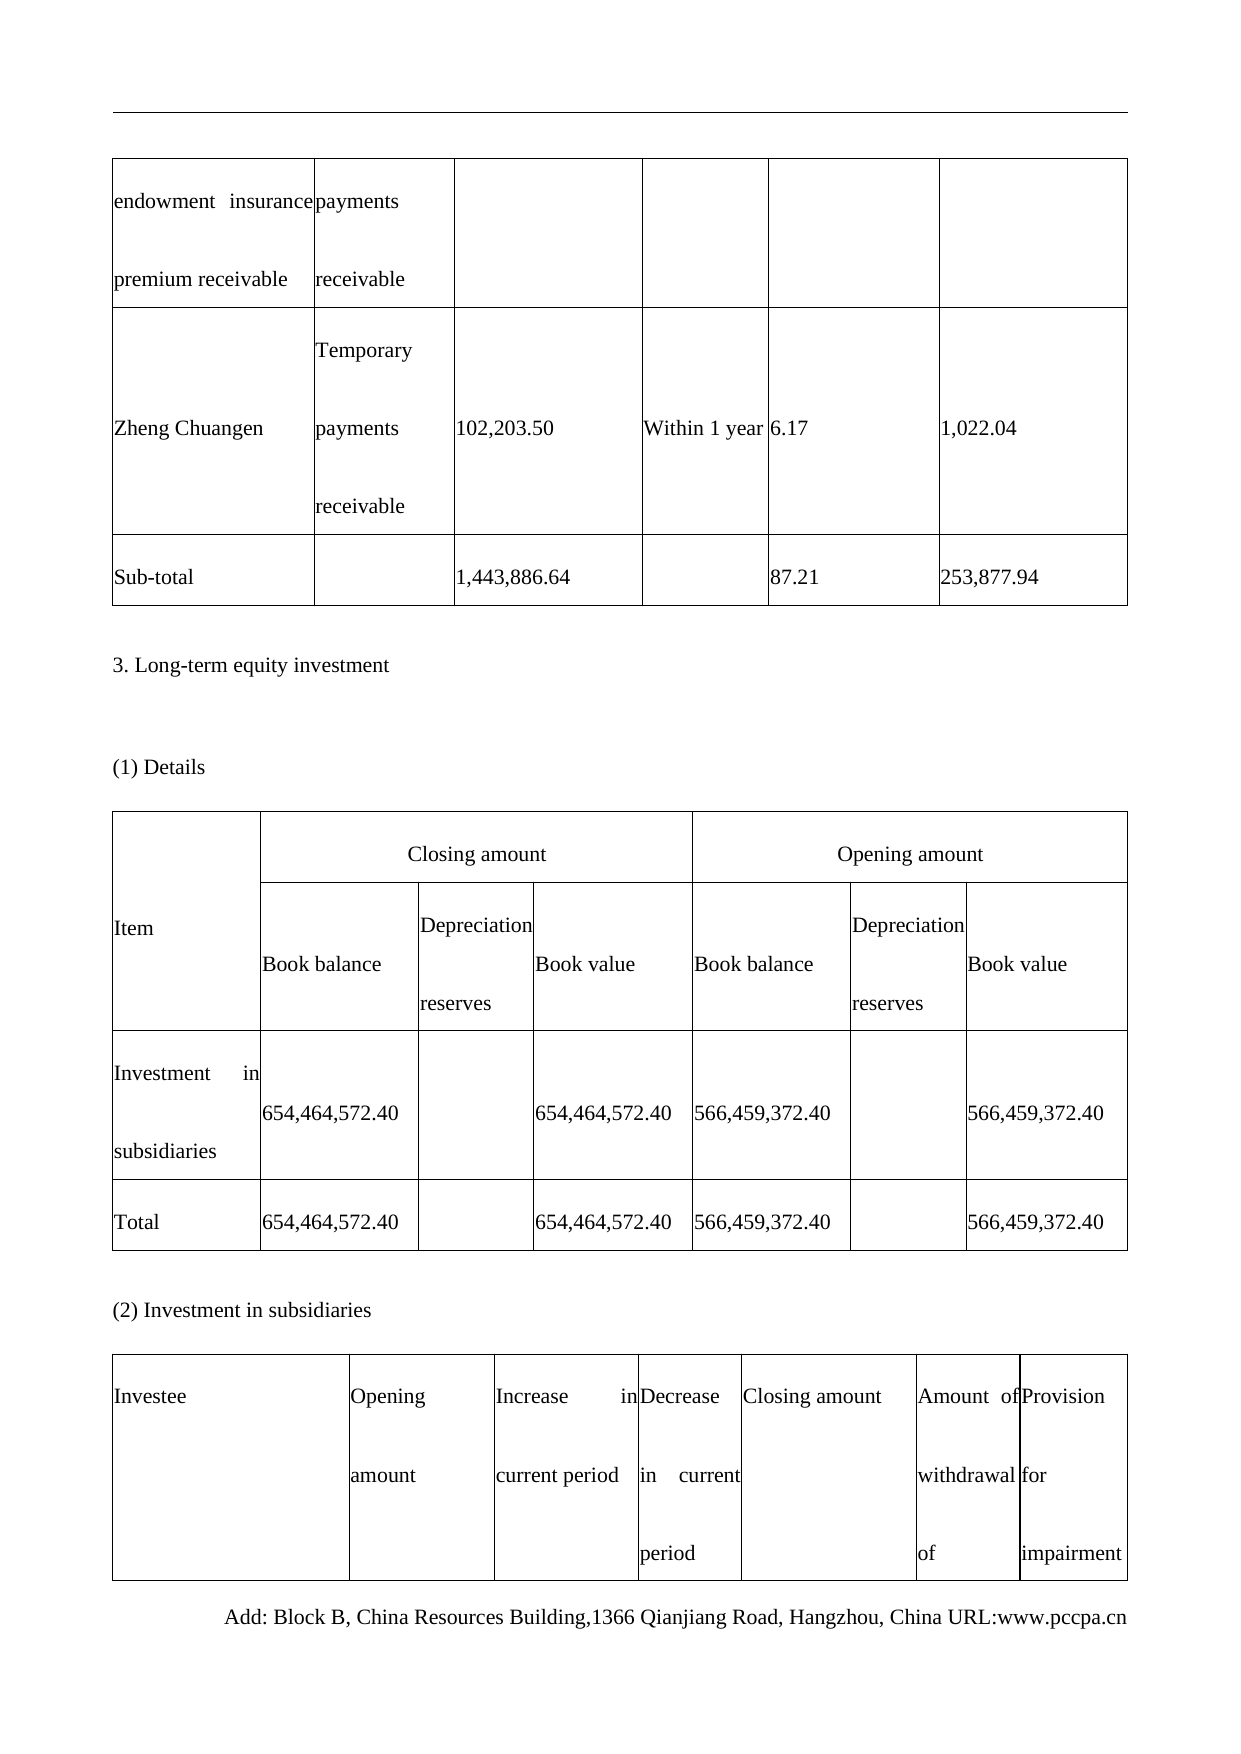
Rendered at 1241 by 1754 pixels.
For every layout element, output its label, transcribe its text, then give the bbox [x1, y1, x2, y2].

table_cell Book value [967, 883, 1127, 1030]
table_cell 566,459,372.40 [693, 1031, 850, 1179]
table_cell [643, 159, 768, 307]
table_cell 1,022.04 [940, 308, 1127, 534]
table_cell 87.21 [769, 535, 939, 604]
table_cell Total [113, 1180, 260, 1250]
table_header Opening amount [350, 1355, 494, 1580]
table_cell [455, 159, 642, 307]
table_cell 654,464,572.40 [261, 1031, 418, 1179]
table_header Investee [113, 1355, 349, 1580]
table_cell 654,464,572.40 [261, 1180, 418, 1250]
table_cell [851, 1180, 966, 1250]
table_cell Sub-total [113, 535, 314, 604]
table_header Closing amount [261, 812, 692, 882]
table_cell [419, 1031, 533, 1179]
table_cell Temporary payments receivable [315, 308, 454, 534]
table_cell Book balance [261, 883, 418, 1030]
table_cell 566,459,372.40 [967, 1031, 1127, 1179]
table_cell endowment insurance premium receivable [113, 159, 314, 307]
table_header Increase in current period [495, 1355, 638, 1580]
text (1) Details [112, 725, 1128, 788]
table_cell 654,464,572.40 [534, 1031, 692, 1179]
table_cell Zheng Chuangen [113, 308, 314, 534]
text 3. Long-term equity investment [112, 622, 1128, 685]
table_header Amount of withdrawal of [917, 1355, 1019, 1580]
table_cell 1,443,886.64 [455, 535, 642, 604]
table_header Opening amount [693, 812, 1127, 882]
table_cell 566,459,372.40 [693, 1180, 850, 1250]
table_header Decrease in current period [639, 1355, 741, 1580]
table_cell [643, 535, 768, 604]
table_cell Within 1 year [643, 308, 768, 534]
table_cell Depreciation reserves [851, 883, 966, 1030]
table_cell [315, 535, 454, 604]
table_cell [769, 159, 939, 307]
table_cell Investment in subsidiaries [113, 1031, 260, 1179]
table_cell Book balance [693, 883, 850, 1030]
table_cell 6.17 [769, 308, 939, 534]
table_header Closing amount [742, 1355, 916, 1580]
table_cell payments receivable [315, 159, 454, 307]
table_cell 654,464,572.40 [534, 1180, 692, 1250]
table_cell Depreciation reserves [419, 883, 533, 1030]
table_header Item [113, 812, 260, 1030]
table_cell [851, 1031, 966, 1179]
table_cell [940, 159, 1127, 307]
table_cell 102,203.50 [455, 308, 642, 534]
table_cell 253,877.94 [940, 535, 1127, 604]
table_cell [419, 1180, 533, 1250]
table_cell 566,459,372.40 [967, 1180, 1127, 1250]
table_header Provision for impairment [1021, 1355, 1127, 1580]
table_cell Book value [534, 883, 692, 1030]
text (2) Investment in subsidiaries [112, 1268, 1128, 1330]
